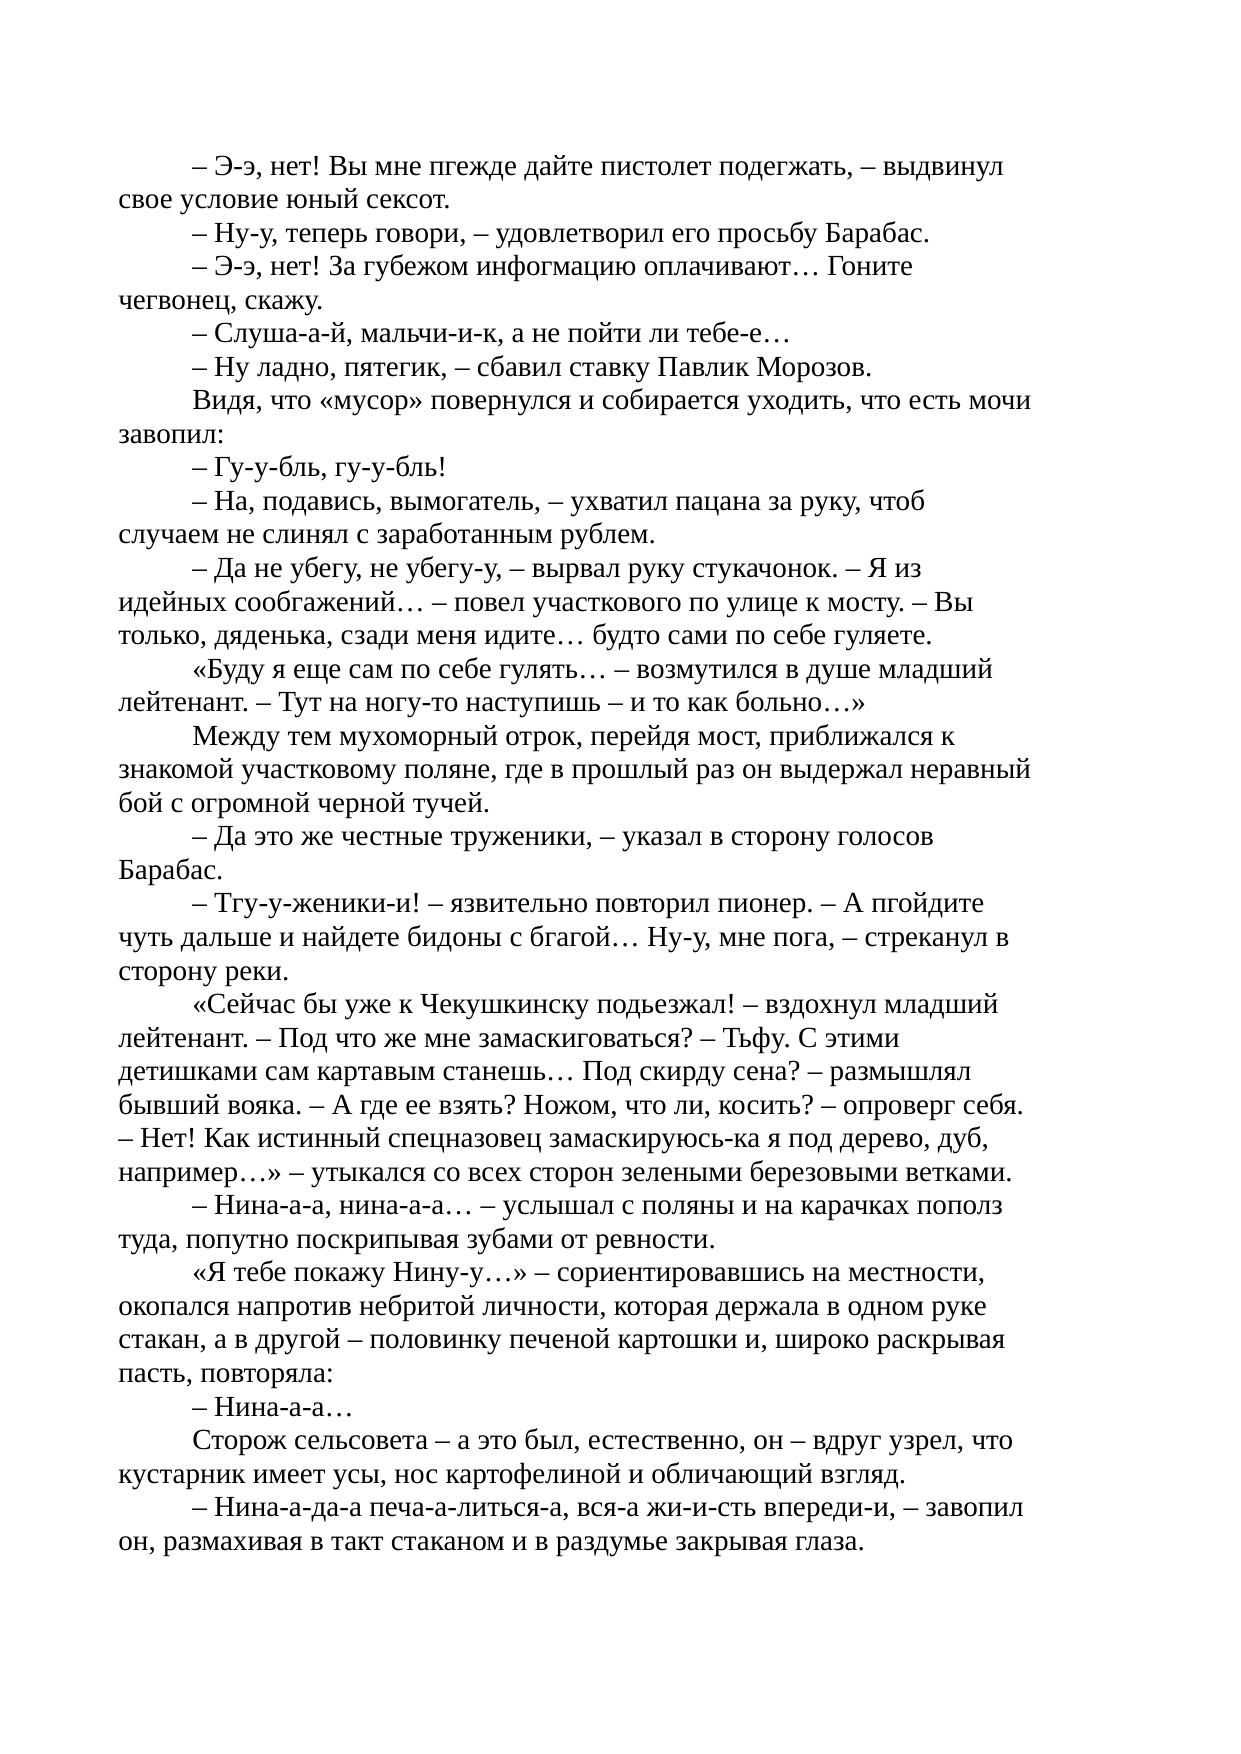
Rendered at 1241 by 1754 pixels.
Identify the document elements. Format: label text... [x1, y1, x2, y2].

text – Гу-у-бль, гу-у-бль! [118, 449, 1033, 483]
text – Тгу-у-женики-и! – язвительно повторил пионер. – А пгойдите чуть дальше и найдете бидоны с бгагой… Ну-у, мне пога, – стреканул в сторону реки. [118, 886, 1033, 986]
text – Да это же честные труженики, – указал в сторону голосов Барабас. [118, 818, 1033, 886]
text – Нина-а-а… [118, 1389, 1033, 1422]
text «Буду я еще сам по себе гулять… – возмутился в душе младший лейтенант. – Тут на ногу-то наступишь – и то как больно…» [118, 651, 1033, 718]
text Видя, что «мусор» повернулся и собирается уходить, что есть мочи завопил: [118, 382, 1033, 449]
text «Я тебе покажу Нину-у…» – сориентировавшись на местности, окопался напротив небритой личности, которая держала в одном руке стакан, а в другой – половинку печеной картошки и, широко раскрывая пасть, повторяла: [118, 1254, 1033, 1389]
text – Слуша-а-й, мальчи-и-к, а не пойти ли тебе-е… [118, 315, 1033, 349]
text «Сейчас бы уже к Чекушкинску подьезжал! – вздохнул младший лейтенант. – Под что же мне замаскиговаться? – Тьфy. С этими детишками сам картавым станешь… Под скирду сена? – размышлял бывший вояка. – А где ее взять? Ножом, что ли, косить? – опроверг себя. – Нет! Как истинный спецназовец замаскируюсь-ка я под дерево, дуб, например…» – утыкался со всех сторон зелеными березовыми ветками. [118, 986, 1033, 1187]
text – Э-э, нет! За губежом инфогмацию оплачивают… Гоните чегвонец, скажу. [118, 248, 1033, 315]
text – Да не убегу, не убегу-у, – вырвал руку стукачонок. – Я из идейных сообгажений… – повел участкового по улице к мосту. – Вы только, дяденька, сзади меня идите… будто сами по себе гуляете. [118, 550, 1033, 651]
text Сторож сельсовета – а это был, естественно, он – вдруг узрел, что кустарник имеет усы, нос картофелиной и обличающий взгляд. [118, 1422, 1033, 1489]
text Между тем мухоморный отрок, перейдя мост, приближался к знакомой участковому поляне, где в прошлый раз он выдержал неравный бой с огромной черной тучей. [118, 718, 1033, 818]
text – На, подавись, вымогатель, – ухватил пацана за руку, чтоб случаем не слинял с заработанным рублем. [118, 483, 1033, 550]
text – Нина-а-а, нина-а-а… – услышал с поляны и на карачках пополз туда, попутно поскрипывая зубами от ревности. [118, 1187, 1033, 1254]
text – Нина-а-да-а печа-а-литься-а, вся-а жи-и-сть впереди-и, – завопил он, размахивая в такт стаканом и в раздумье закрывая глаза. [118, 1489, 1033, 1556]
text – Э-э, нет! Вы мне пгежде дайте пистолет подегжать, – выдвинул свое условие юный сексот. [118, 148, 1033, 215]
text – Ну-у, теперь говори, – удовлетворил его просьбу Барабас. [118, 215, 1033, 248]
text – Ну ладно, пятегик, – сбавил ставку Павлик Морозов. [118, 349, 1033, 382]
